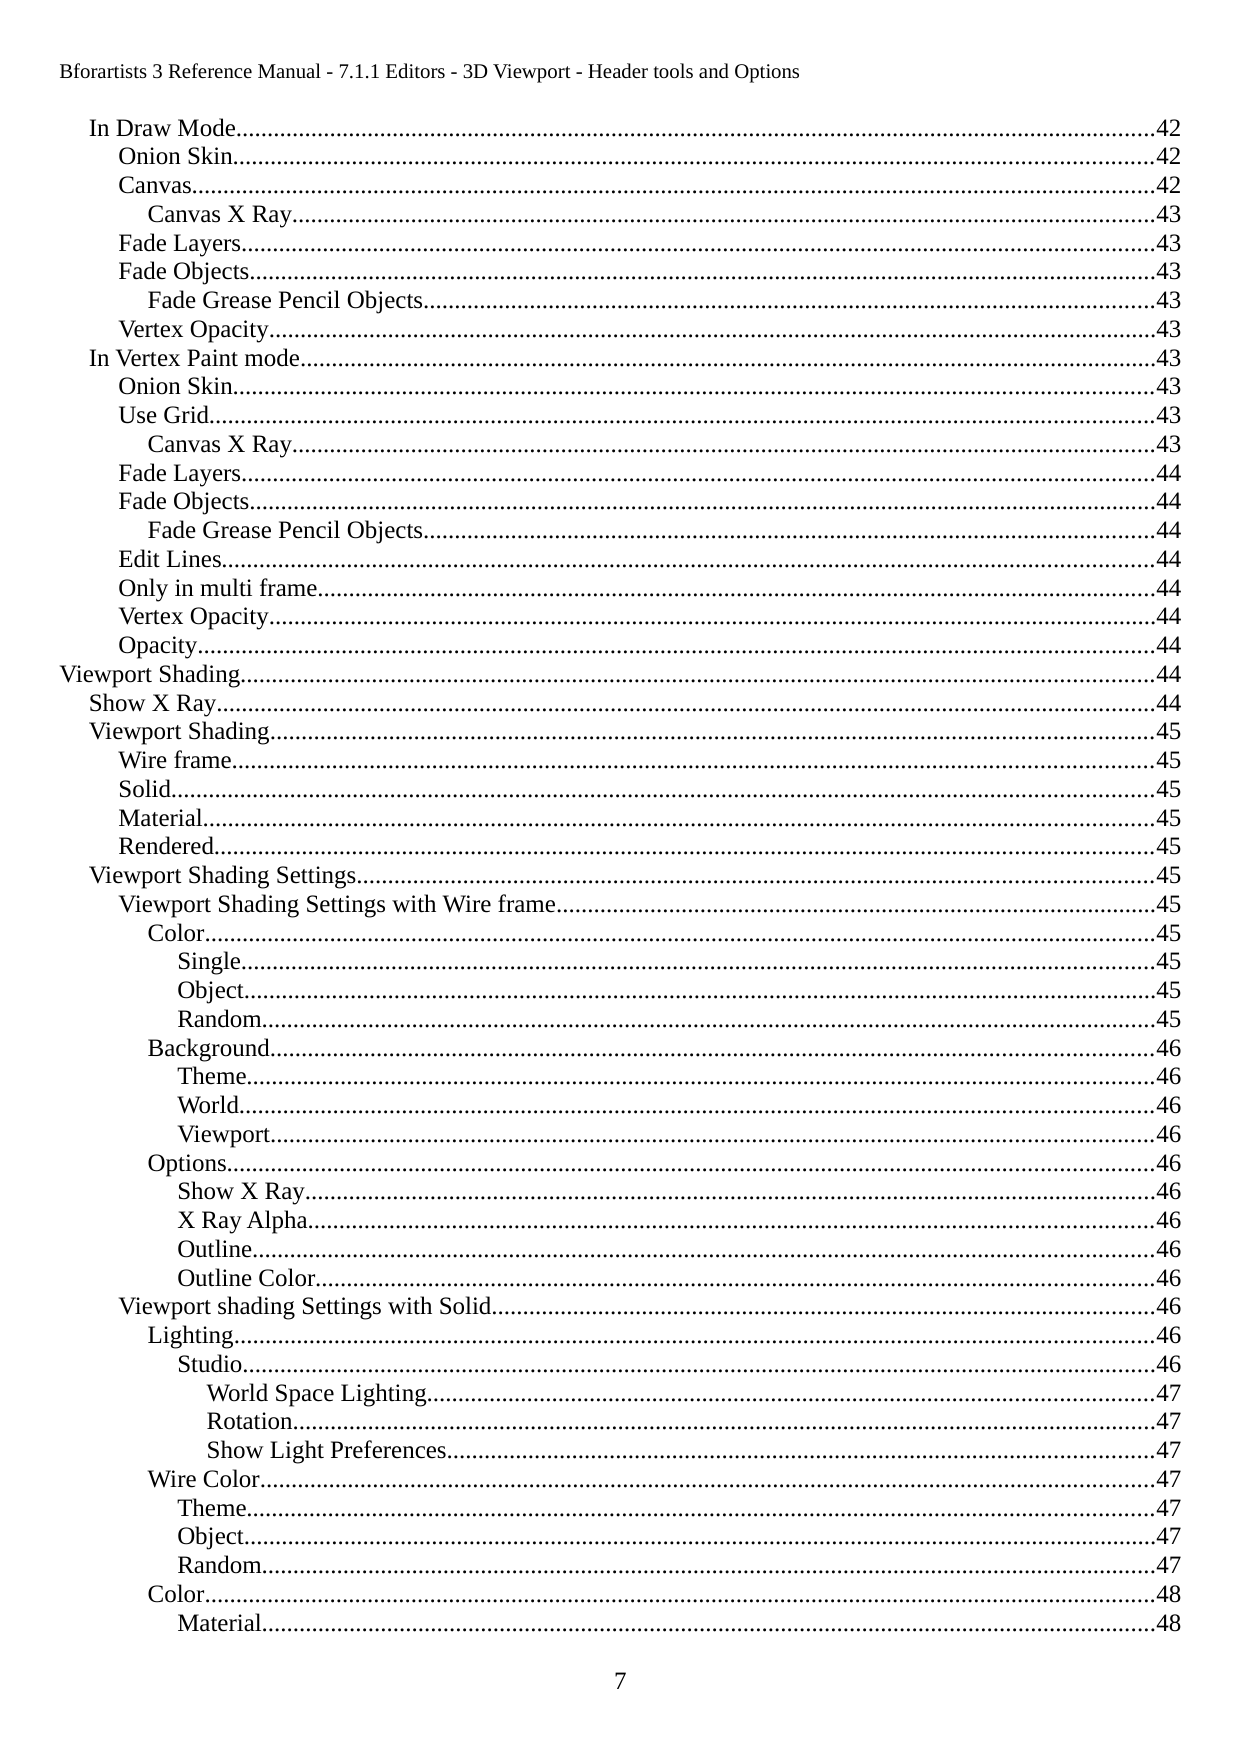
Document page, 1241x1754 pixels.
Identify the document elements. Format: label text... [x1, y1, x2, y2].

text Fade Grease Pencil Objects 44 [147, 515, 1181, 544]
text Vertex Opacity 44 [118, 601, 1181, 630]
text Viewport Shading 44 [59, 659, 1181, 688]
text Material 48 [177, 1608, 1181, 1636]
text Lighting 46 [147, 1320, 1181, 1349]
text Outline Color 46 [177, 1263, 1181, 1291]
text Viewport 46 [177, 1119, 1181, 1148]
text Background 46 [147, 1033, 1181, 1061]
text Onion Skin 43 [118, 371, 1181, 400]
text Studio 46 [177, 1349, 1181, 1378]
text Material 45 [118, 803, 1181, 831]
text Canvas X Ray 43 [147, 429, 1181, 458]
text Edit Lines 44 [118, 544, 1181, 573]
text Fade Objects 44 [118, 486, 1181, 515]
text In Draw Mode 42 [88, 113, 1181, 141]
text Viewport Shading Settings 45 [88, 860, 1181, 889]
text Single 45 [177, 946, 1181, 975]
text Theme 47 [177, 1493, 1181, 1521]
text Fade Layers 44 [118, 458, 1181, 486]
text Show Light Preferences 47 [206, 1435, 1181, 1464]
text Object 47 [177, 1521, 1181, 1550]
text Solid 45 [118, 774, 1181, 803]
text Random 45 [177, 1004, 1181, 1033]
text Vertex Opacity 43 [118, 314, 1181, 343]
text Canvas 42 [118, 170, 1181, 199]
text Wire frame 45 [118, 745, 1181, 774]
text Show X Ray 44 [88, 688, 1181, 716]
text Color 45 [147, 918, 1181, 946]
text Viewport Shading Settings with Wire frame 45 [118, 889, 1181, 918]
text Options 46 [147, 1148, 1181, 1176]
text X Ray Alpha 46 [177, 1205, 1181, 1234]
text Fade Grease Pencil Objects 43 [147, 285, 1181, 314]
text Opacity 44 [118, 630, 1181, 659]
text Fade Layers 43 [118, 228, 1181, 256]
text World 46 [177, 1090, 1181, 1119]
text Fade Objects 43 [118, 256, 1181, 285]
text Show X Ray 46 [177, 1176, 1181, 1205]
text Canvas X Ray 43 [147, 199, 1181, 228]
text Use Grid 43 [118, 400, 1181, 429]
text Rendered 45 [118, 831, 1181, 860]
text In Vertex Paint mode 43 [88, 343, 1181, 371]
text Object 45 [177, 975, 1181, 1004]
text Random 47 [177, 1550, 1181, 1579]
text Rotation 47 [206, 1406, 1181, 1435]
text Theme 46 [177, 1061, 1181, 1090]
text Viewport Shading 45 [88, 716, 1181, 745]
text World Space Lighting 47 [206, 1378, 1181, 1406]
text Onion Skin 42 [118, 141, 1181, 170]
text Wire Color 47 [147, 1464, 1181, 1493]
text Only in multi frame 44 [118, 573, 1181, 601]
text Color 48 [147, 1579, 1181, 1608]
text Outline 46 [177, 1234, 1181, 1263]
text Viewport shading Settings with Solid 46 [118, 1291, 1181, 1320]
